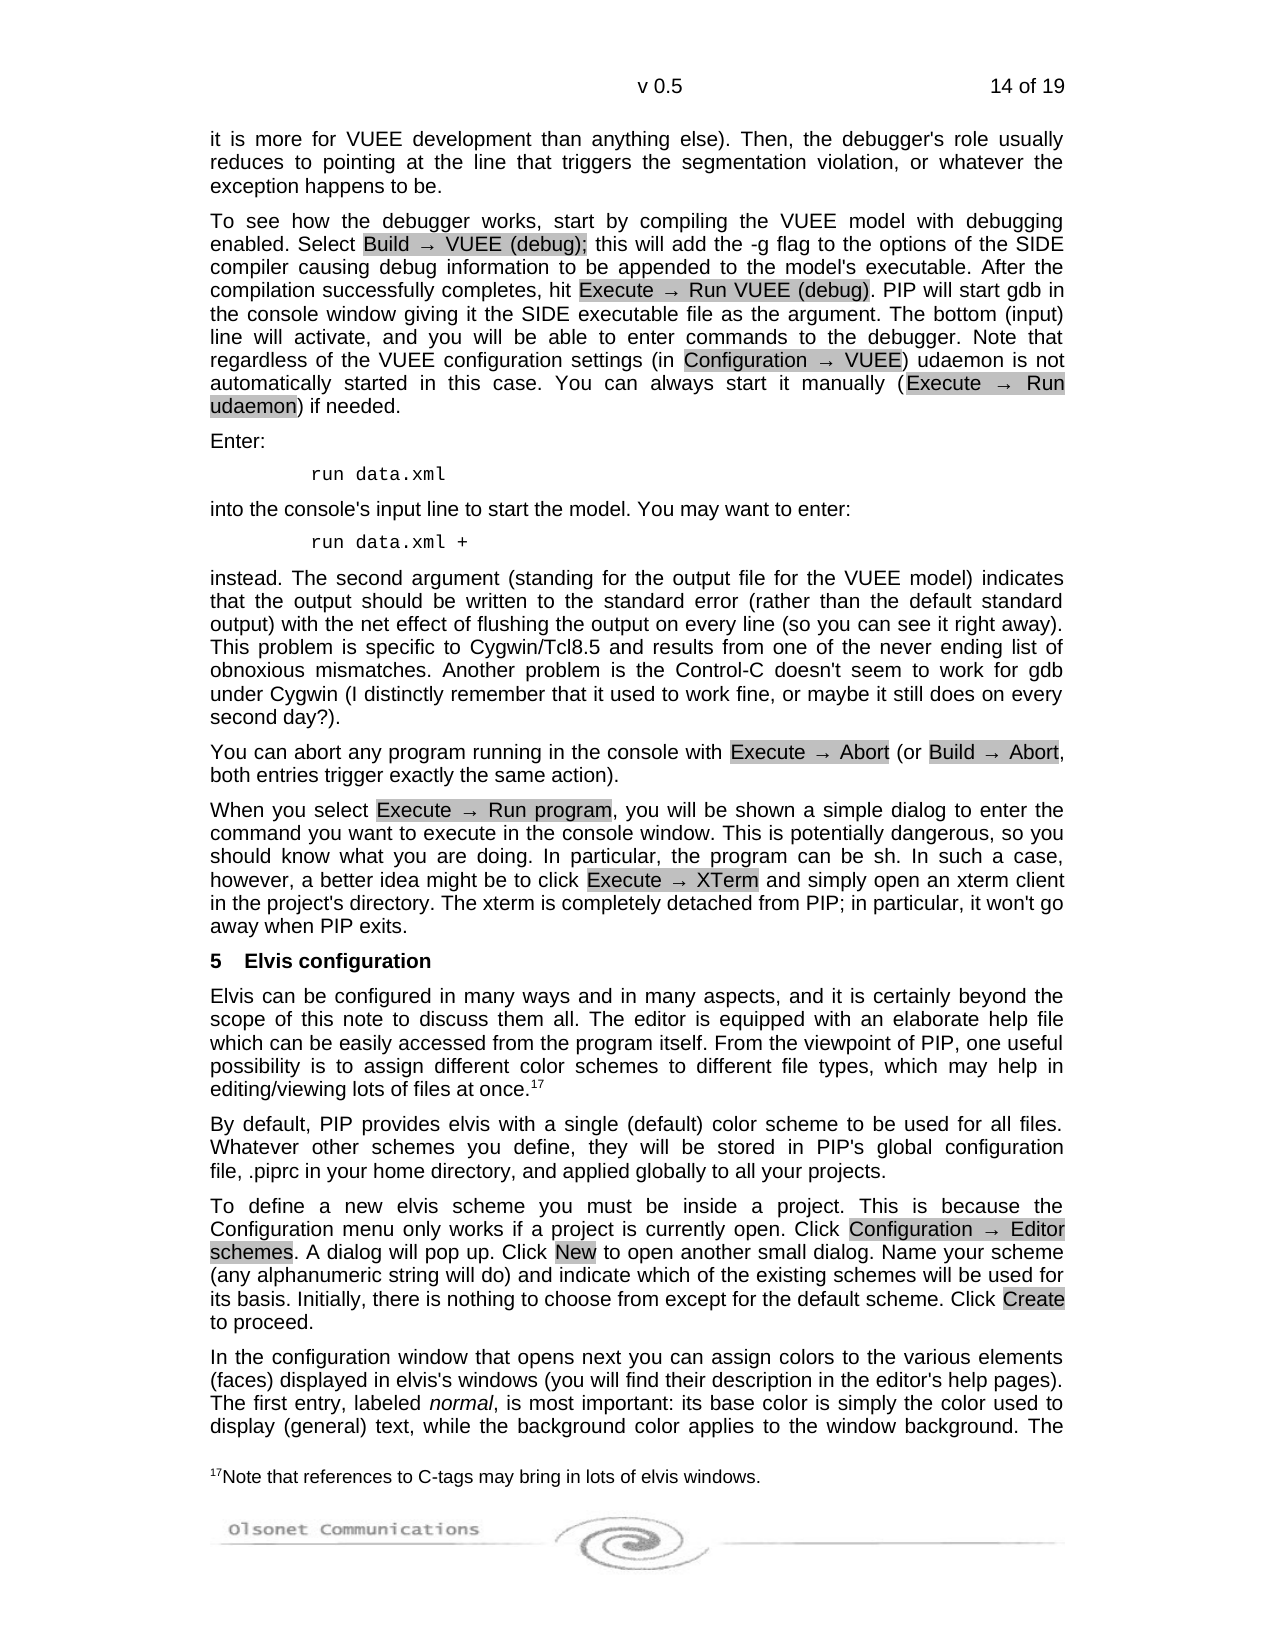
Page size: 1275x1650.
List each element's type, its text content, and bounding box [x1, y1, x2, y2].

text To define a new elvis scheme you must be inside a project. This is because the Configuration menu only works if a project is currently open. Click Configuration → Editor schemes. A dialog will pop up. Click New to open another small dialog. Name your scheme (any alphanumeric string will do) and indicate which of the existing schemes will be used for its basis. Initially, there is nothing to choose from except for the default scheme. Click Create to proceed. [210, 1194, 1065, 1333]
picture [210, 1501, 1065, 1593]
text Enter: [210, 430, 1065, 453]
text You can abort any program running in the console with Execute → Abort (or Build → Abort, both entries trigger exactly the same action). [210, 740, 1065, 787]
text it is more for VUEE development than anything else). Then, the debugger's role usually reduces to pointing at the line that triggers the segmentation violation, or whatever the exception happens to be. [210, 128, 1065, 197]
subtitle Elvis configuration [210, 950, 1065, 973]
text When you select Execute → Run program, you will be shown a simple dialog to enter the command you want to execute in the console window. This is potentially dangerous, so you should know what you are doing. In particular, the program can be sh. In such a case, however, a better idea might be to click Execute → XTerm and simply open an xterm client in the project's directory. The xterm is completely detached from PIP; in particular, it won't go away when PIP exits. [210, 799, 1065, 938]
text By default, PIP provides elvis with a single (default) color scheme to be used for all files. Whatever other schemes you define, they will be stored in PIP's global configuration file, .piprc in your home directory, and applied globally to all your projects. [210, 1113, 1065, 1182]
text run data.xml + [310, 533, 1065, 554]
text In the configuration window that opens next you can assign colors to the various elements (faces) displayed in elvis's windows (you will find their description in the editor's help pages). The first entry, labeled normal, is most important: its base color is simply the color used to display (general) text, while the background color applies to the window background. The [210, 1345, 1065, 1438]
text instead. The second argument (standing for the output file for the VUEE model) indicates that the output should be written to the standard error (rather than the default standard output) with the net effect of flushing the output on every line (so you can see it right away). This problem is specific to Cygwin/Tcl8.5 and results from one of the never ending list of obnoxious mismatches. Another problem is the Control-C doesn't seem to work for gdb under Cygwin (I distinctly remember that it used to work fine, or maybe it still does on every second day?). [210, 566, 1065, 729]
text To see how the debugger works, start by compiling the VUEE model with debugging enabled. Select Build → VUEE (debug); this will add the -g flag to the options of the SIDE compiler causing debug information to be appended to the model's executable. After the compilation successfully completes, hit Execute → Run VUEE (debug). PIP will start gdb in the console window giving it the SIDE executable file as the argument. The bottom (input) line will activate, and you will be able to enter commands to the debugger. Note that regardless of the VUEE configuration settings (in Configuration → VUEE) udaemon is not automatically started in this case. You can always start it manually (Execute → Run udaemon) if needed. [210, 209, 1065, 418]
text into the console's input line to start the model. You may want to enter: [210, 498, 1065, 521]
text Note that references to C-tags may bring in lots of elvis windows. [210, 1466, 1065, 1487]
text run data.xml [310, 465, 1065, 486]
text Elvis can be configured in many ways and in many aspects, and it is certainly beyond the scope of this note to discuss them all. The editor is equipped with an elaborate help file which can be easily accessed from the program itself. From the viewpoint of PIP, one useful possibility is to assign different color schemes to different file types, which may help in editing/viewing lots of files at once. [210, 985, 1065, 1101]
